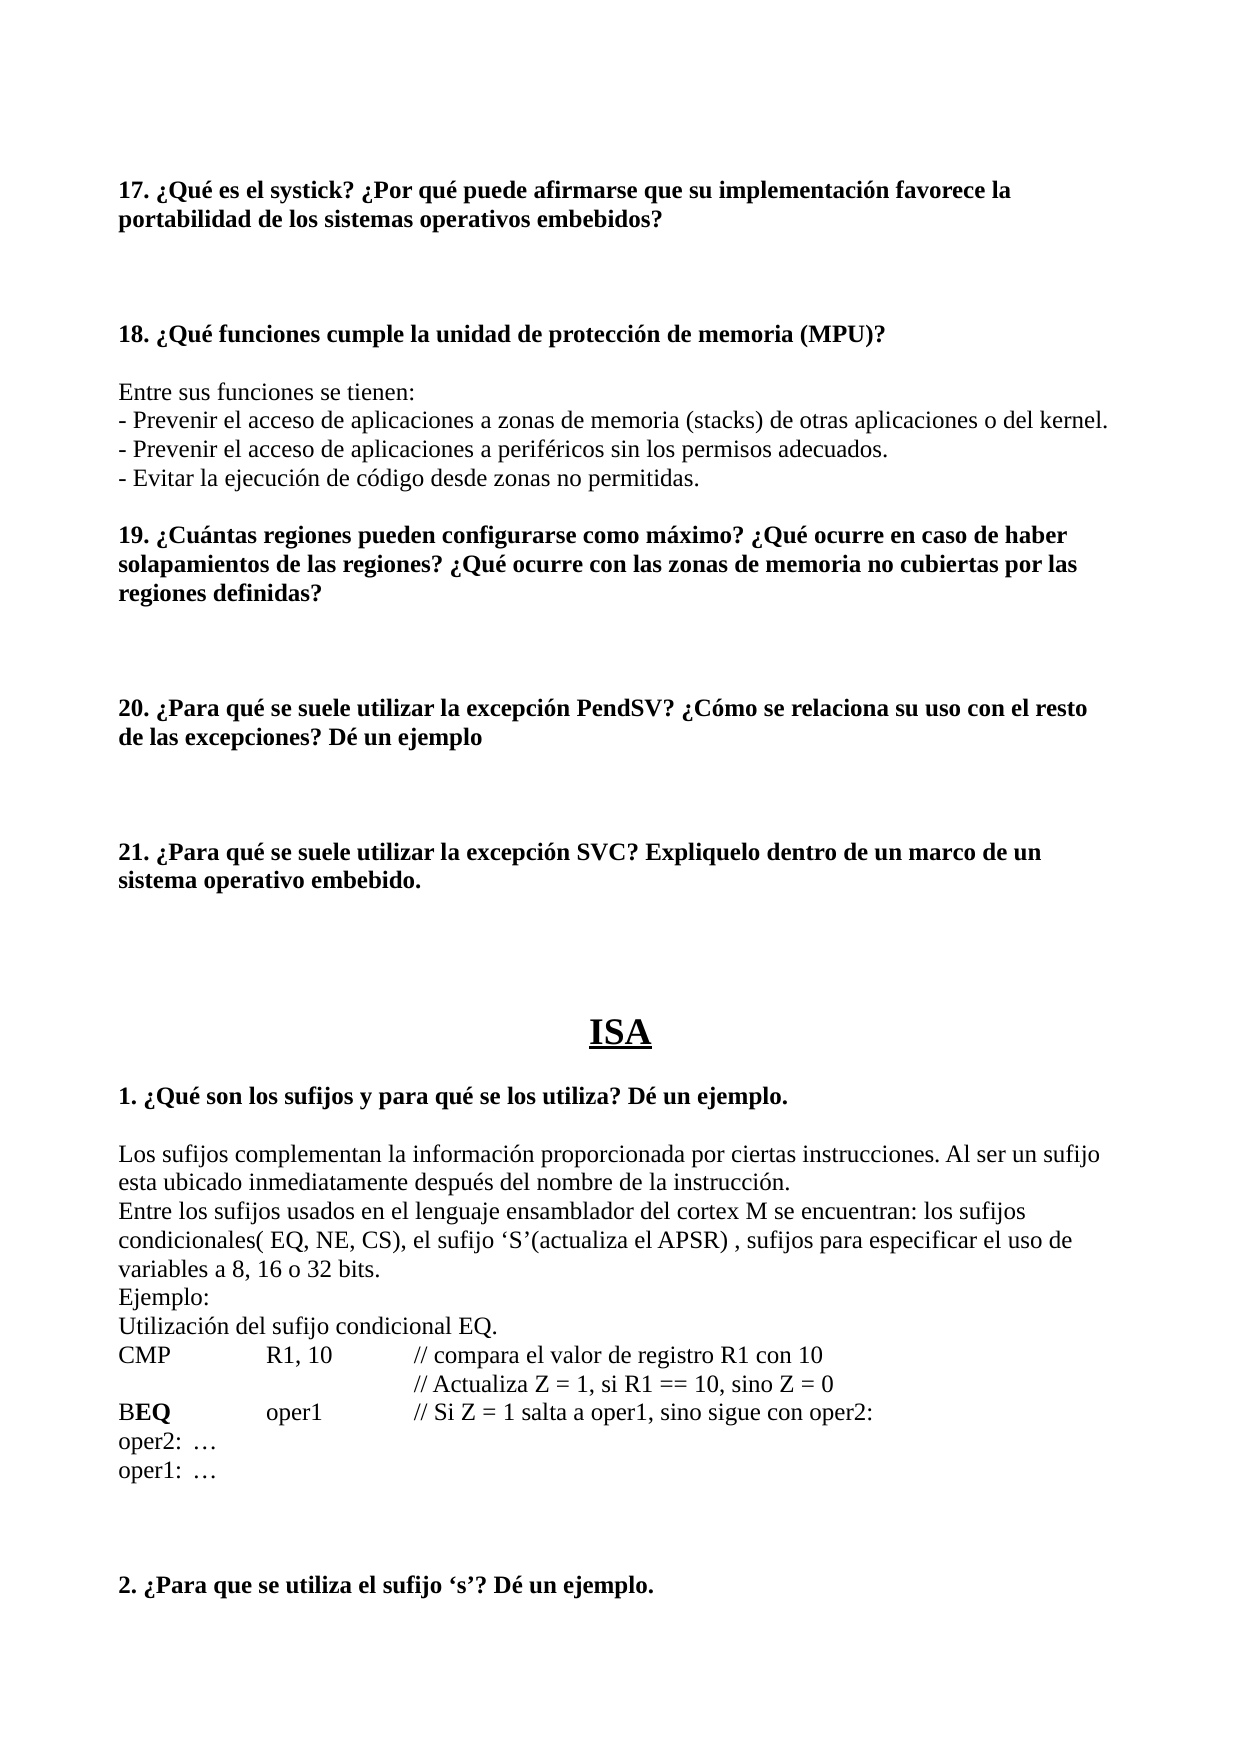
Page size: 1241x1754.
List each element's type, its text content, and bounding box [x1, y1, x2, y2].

text portabilidad de los sistemas operativos embebidos? [118, 204, 1122, 233]
text oper2: … [118, 1426, 1122, 1455]
text // Actualiza Z = 1, si R1 == 10, sino Z = 0 [118, 1369, 1122, 1397]
text 19. ¿Cuántas regiones pueden configurarse como máximo? ¿Qué ocurre en caso de haber [118, 521, 1122, 549]
text 18. ¿Qué funciones cumple la unidad de protección de memoria (MPU)? [118, 319, 1122, 348]
text oper1: … [118, 1455, 1122, 1484]
text 1. ¿Qué son los sufijos y para qué se los utiliza? Dé un ejemplo. [118, 1081, 1122, 1110]
text 17. ¿Qué es el systick? ¿Por qué puede afirmarse que su implementación favorece la [118, 176, 1122, 204]
text de las excepciones? Dé un ejemplo [118, 722, 1122, 751]
text 21. ¿Para qué se suele utilizar la excepción SVC? Expliquelo dentro de un marco de un [118, 837, 1122, 866]
text Ejemplo: [118, 1282, 1122, 1311]
text 2. ¿Para que se utiliza el sufijo ‘s’? Dé un ejemplo. [118, 1570, 1122, 1599]
text Entre sus funciones se tienen: [118, 377, 1122, 406]
text - Prevenir el acceso de aplicaciones a periféricos sin los permisos adecuados. [118, 434, 1122, 463]
text sistema operativo embebido. [118, 866, 1122, 894]
text solapamientos de las regiones? ¿Qué ocurre con las zonas de memoria no cubiertas por las [118, 549, 1122, 578]
text CMP R1, 10 // compara el valor de registro R1 con 10 [118, 1340, 1122, 1369]
text ISA [118, 1009, 1122, 1052]
text Los sufijos complementan la información proporcionada por ciertas instrucciones. Al ser un sufijo esta ubicado inmediatamente después del nombre de la instrucción. [118, 1139, 1122, 1196]
text BEQ oper1 // Si Z = 1 salta a oper1, sino sigue con oper2: [118, 1397, 1122, 1426]
text 20. ¿Para qué se suele utilizar la excepción PendSV? ¿Cómo se relaciona su uso con el resto [118, 693, 1122, 722]
text - Prevenir el acceso de aplicaciones a zonas de memoria (stacks) de otras aplicaciones o del kernel. [118, 406, 1122, 434]
text Entre los sufijos usados en el lenguaje ensamblador del cortex M se encuentran: los sufijos condicionales( EQ, NE, CS), el sufijo ‘S’(actualiza el APSR) , sufijos para especificar el uso de variables a 8, 16 o 32 bits. [118, 1196, 1122, 1282]
text regiones definidas? [118, 578, 1122, 607]
text - Evitar la ejecución de código desde zonas no permitidas. [118, 463, 1122, 492]
text Utilización del sufijo condicional EQ. [118, 1311, 1122, 1340]
